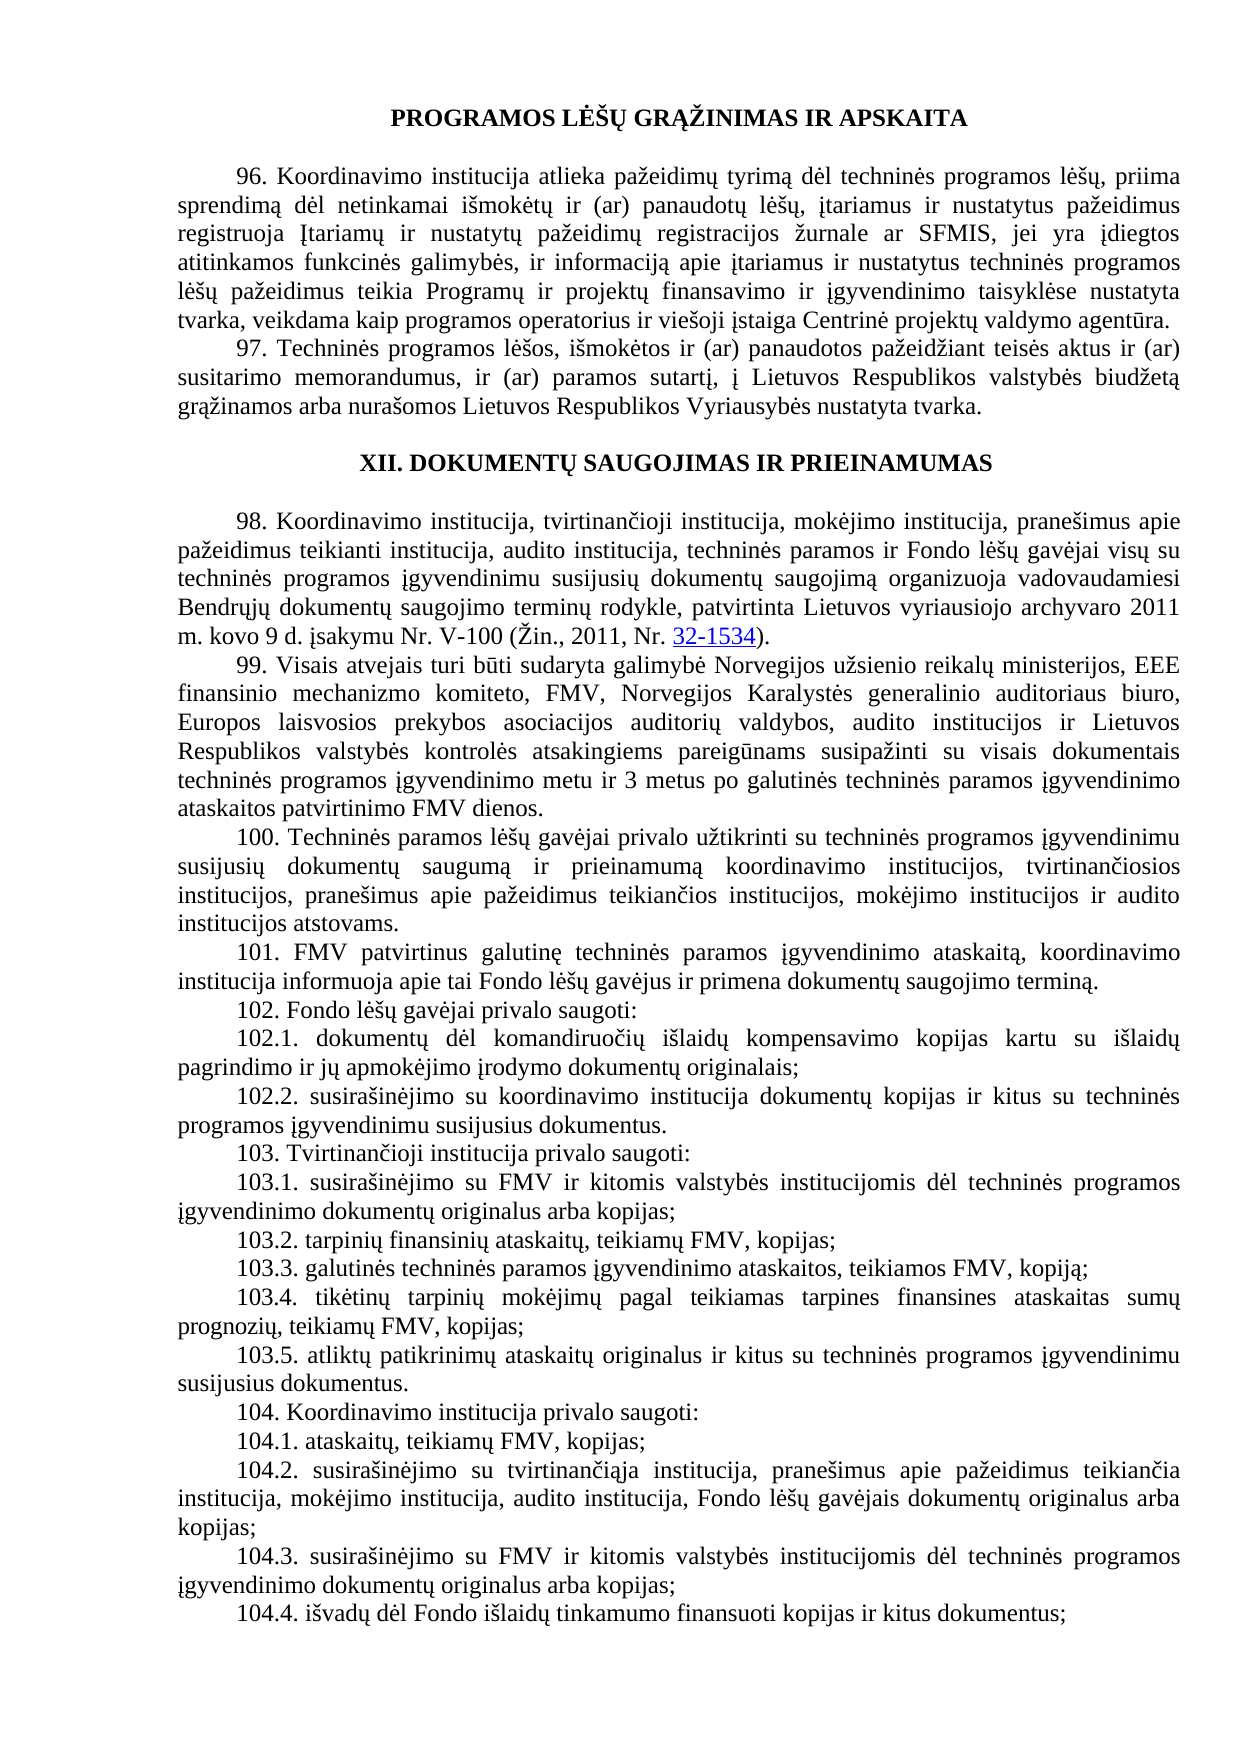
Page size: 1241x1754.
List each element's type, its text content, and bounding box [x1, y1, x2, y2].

text 102.1. dokumentų dėl komandiruočių išlaidų kompensavimo kopijas kartu su išlaidų pagrindimo ir jų apmokėjimo įrodymo dokumentų originalais; [177, 1023, 1181, 1081]
text 104.4. išvadų dėl Fondo išlaidų tinkamumo finansuoti kopijas ir kitus dokumentus; [177, 1598, 1181, 1627]
text 99. Visais atvejais turi būti sudaryta galimybė Norvegijos užsienio reikalų ministerijos, EEE finansinio mechanizmo komiteto, FMV, Norvegijos Karalystės generalinio auditoriaus biuro, Europos laisvosios prekybos asociacijos auditorių valdybos, audito institucijos ir Lietuvos Respublikos valstybės kontrolės atsakingiems pareigūnams susipažinti su visais dokumentais techninės programos įgyvendinimo metu ir 3 metus po galutinės techninės paramos įgyvendinimo ataskaitos patvirtinimo FMV dienos. [177, 650, 1181, 822]
text XII. DOKUMENTŲ SAUGOJIMAS IR PRIEINAMUMAS [177, 448, 1181, 477]
text 102. Fondo lėšų gavėjai privalo saugoti: [177, 995, 1181, 1023]
text 103.2. tarpinių finansinių ataskaitų, teikiamų FMV, kopijas; [177, 1225, 1181, 1253]
text 104.2. susirašinėjimo su tvirtinančiąja institucija, pranešimus apie pažeidimus teikiančia institucija, mokėjimo institucija, audito institucija, Fondo lėšų gavėjais dokumentų originalus arba kopijas; [177, 1455, 1181, 1541]
text 102.2. susirašinėjimo su koordinavimo institucija dokumentų kopijas ir kitus su techninės programos įgyvendinimu susijusius dokumentus. [177, 1081, 1181, 1138]
text 98. Koordinavimo institucija, tvirtinančioji institucija, mokėjimo institucija, pranešimus apie pažeidimus teikianti institucija, audito institucija, techninės paramos ir Fondo lėšų gavėjai visų su techninės programos įgyvendinimu susijusių dokumentų saugojimą organizuoja vadovaudamiesi Bendrųjų dokumentų saugojimo terminų rodykle, patvirtinta Lietuvos vyriausiojo archyvaro 2011 m. kovo 9 d. įsakymu Nr. V-100 (Žin., 2011, Nr. 32-1534). [177, 506, 1181, 650]
text 96. Koordinavimo institucija atlieka pažeidimų tyrimą dėl techninės programos lėšų, priima sprendimą dėl netinkamai išmokėtų ir (ar) panaudotų lėšų, įtariamus ir nustatytus pažeidimus registruoja Įtariamų ir nustatytų pažeidimų registracijos žurnale ar SFMIS, jei yra įdiegtos atitinkamos funkcinės galimybės, ir informaciją apie įtariamus ir nustatytus techninės programos lėšų pažeidimus teikia Programų ir projektų finansavimo ir įgyvendinimo taisyklėse nustatyta tvarka, veikdama kaip programos operatorius ir viešoji įstaiga Centrinė projektų valdymo agentūra. [177, 161, 1181, 333]
text 103.4. tikėtinų tarpinių mokėjimų pagal teikiamas tarpines finansines ataskaitas sumų prognozių, teikiamų FMV, kopijas; [177, 1282, 1181, 1340]
text 101. FMV patvirtinus galutinę techninės paramos įgyvendinimo ataskaitą, koordinavimo institucija informuoja apie tai Fondo lėšų gavėjus ir primena dokumentų saugojimo terminą. [177, 937, 1181, 995]
text 103.5. atliktų patikrinimų ataskaitų originalus ir kitus su techninės programos įgyvendinimu susijusius dokumentus. [177, 1340, 1181, 1397]
text 104.1. ataskaitų, teikiamų FMV, kopijas; [177, 1426, 1181, 1455]
text 103. Tvirtinančioji institucija privalo saugoti: [177, 1138, 1181, 1167]
text 97. Techninės programos lėšos, išmokėtos ir (ar) panaudotos pažeidžiant teisės aktus ir (ar) susitarimo memorandumus, ir (ar) paramos sutartį, į Lietuvos Respublikos valstybės biudžetą grąžinamos arba nurašomos Lietuvos Respublikos Vyriausybės nustatyta tvarka. [177, 333, 1181, 420]
text 100. Techninės paramos lėšų gavėjai privalo užtikrinti su techninės programos įgyvendinimu susijusių dokumentų saugumą ir prieinamumą koordinavimo institucijos, tvirtinančiosios institucijos, pranešimus apie pažeidimus teikiančios institucijos, mokėjimo institucijos ir audito institucijos atstovams. [177, 822, 1181, 937]
text 103.1. susirašinėjimo su FMV ir kitomis valstybės institucijomis dėl techninės programos įgyvendinimo dokumentų originalus arba kopijas; [177, 1167, 1181, 1225]
text 103.3. galutinės techninės paramos įgyvendinimo ataskaitos, teikiamos FMV, kopiją; [177, 1253, 1181, 1282]
text PROGRAMOS LĖŠŲ GRĄŽINIMAS IR APSKAITA [177, 103, 1181, 132]
text 104. Koordinavimo institucija privalo saugoti: [177, 1397, 1181, 1426]
text 104.3. susirašinėjimo su FMV ir kitomis valstybės institucijomis dėl techninės programos įgyvendinimo dokumentų originalus arba kopijas; [177, 1541, 1181, 1598]
